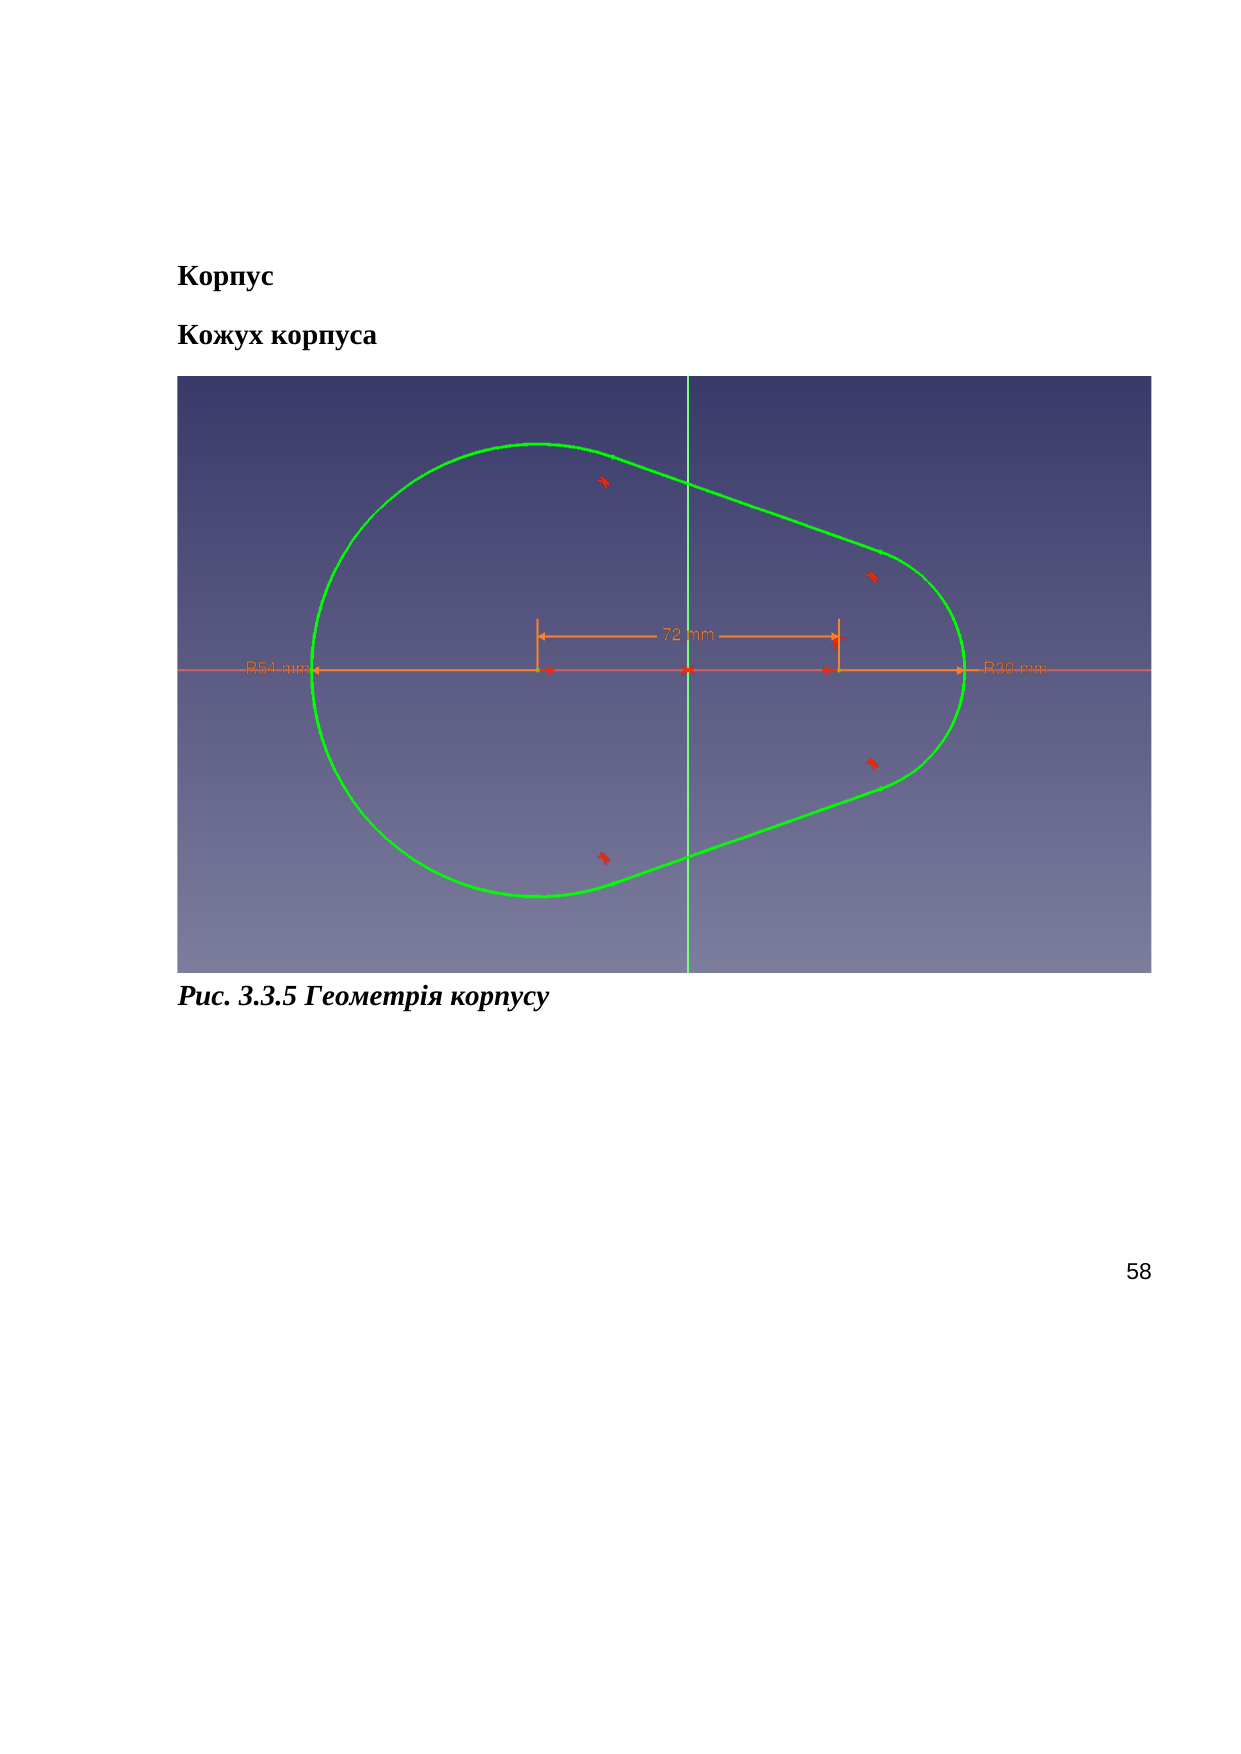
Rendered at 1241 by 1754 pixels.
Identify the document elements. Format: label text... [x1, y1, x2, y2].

text Кожух корпуса [177, 317, 1152, 351]
picture [177, 376, 1152, 973]
text Рис. 3.3.5 Геометрія корпусу [177, 973, 1152, 1012]
text Корпус [177, 258, 1152, 291]
